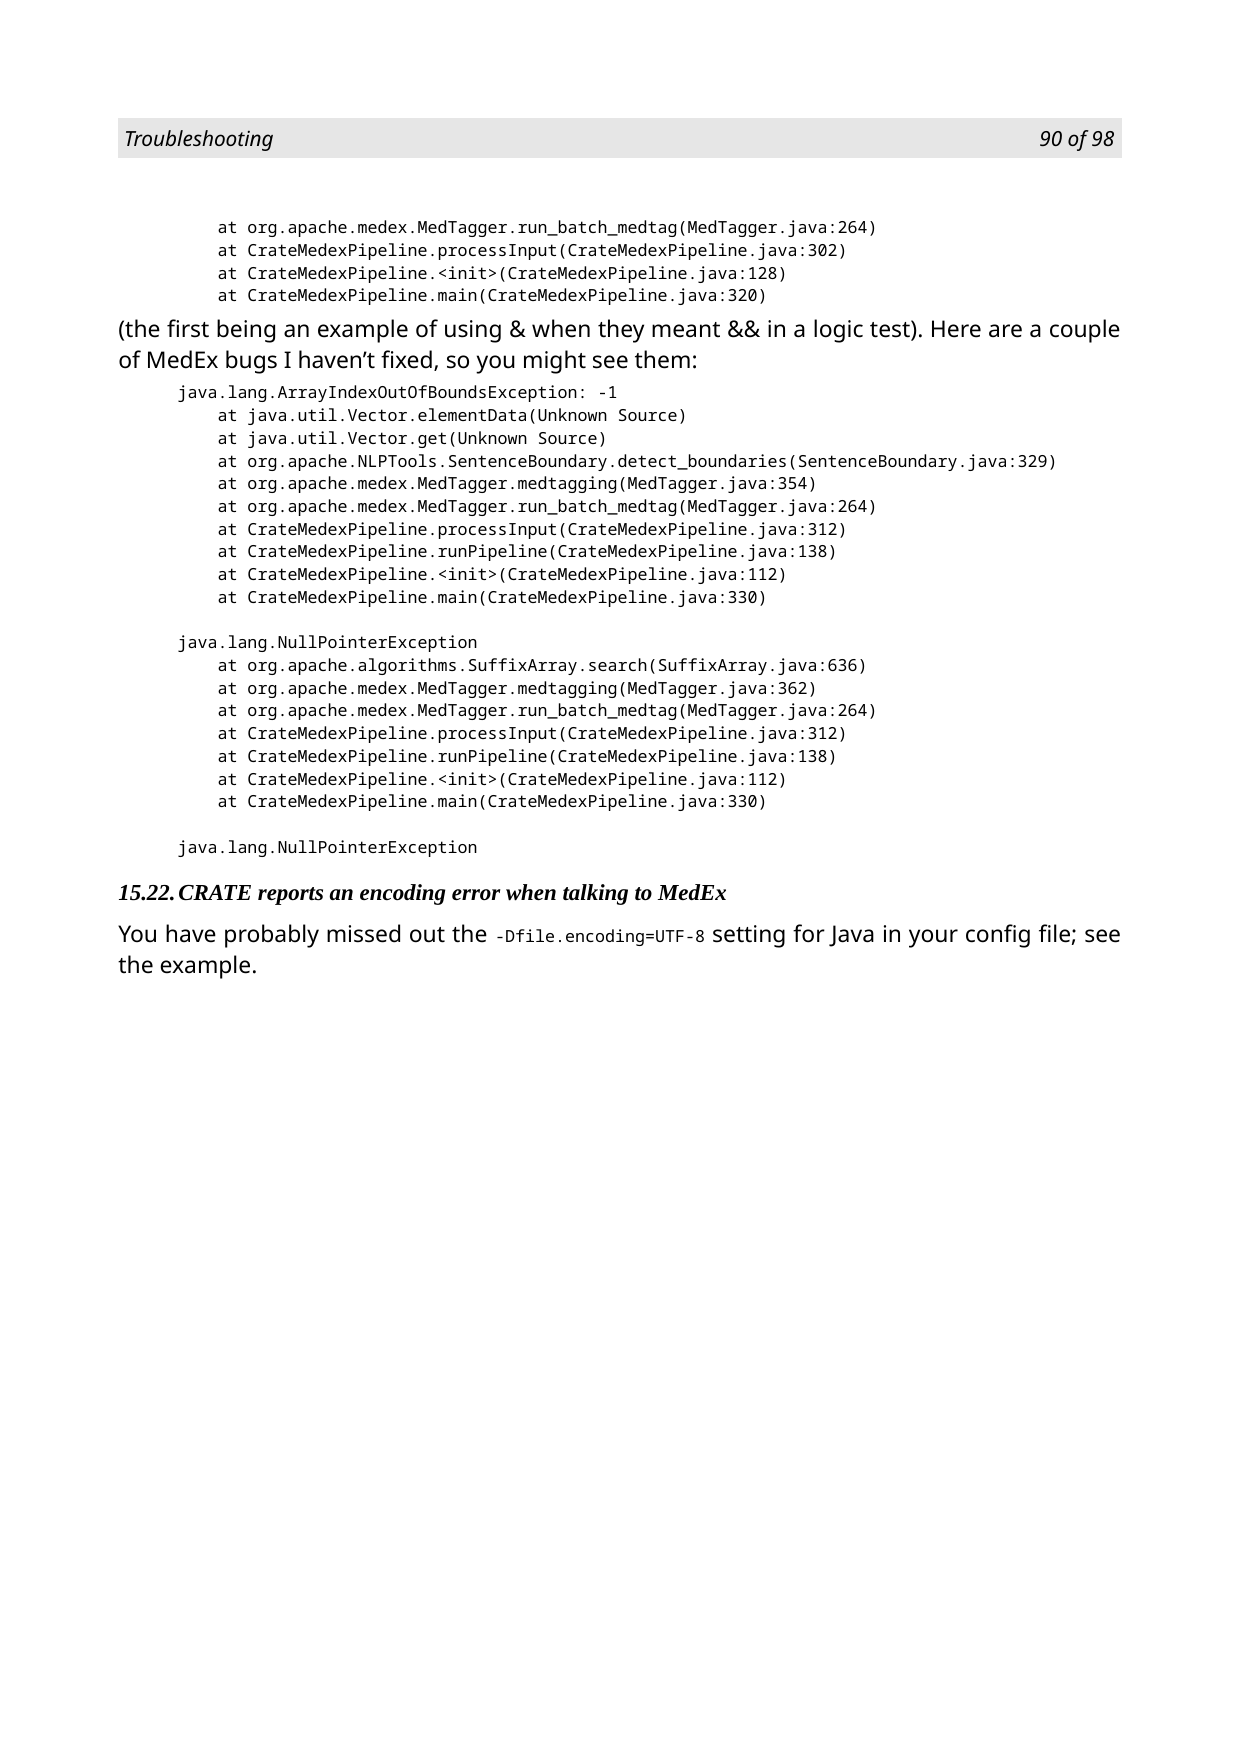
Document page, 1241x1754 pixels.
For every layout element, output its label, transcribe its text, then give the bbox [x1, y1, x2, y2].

text at org.apache.medex.MedTagger.run_batch_medtag(MedTagger.java:264) [177, 699, 1122, 722]
text at CrateMedexPipeline.main(CrateMedexPipeline.java:320) [177, 284, 1122, 307]
text at org.apache.medex.MedTagger.run_batch_medtag(MedTagger.java:264) [177, 216, 1122, 239]
text java.lang.ArrayIndexOutOfBoundsException: -1 [177, 381, 1122, 404]
text at CrateMedexPipeline.runPipeline(CrateMedexPipeline.java:138) [177, 744, 1122, 767]
text at org.apache.medex.MedTagger.run_batch_medtag(MedTagger.java:264) [177, 495, 1122, 517]
text at java.util.Vector.elementData(Unknown Source) [177, 404, 1122, 427]
text at CrateMedexPipeline.<init>(CrateMedexPipeline.java:128) [177, 261, 1122, 284]
text at CrateMedexPipeline.<init>(CrateMedexPipeline.java:112) [177, 563, 1122, 586]
text at CrateMedexPipeline.processInput(CrateMedexPipeline.java:312) [177, 722, 1122, 744]
text at java.util.Vector.get(Unknown Source) [177, 427, 1122, 449]
text at org.apache.algorithms.SuffixArray.search(SuffixArray.java:636) [177, 654, 1122, 676]
text at org.apache.medex.MedTagger.medtagging(MedTagger.java:362) [177, 676, 1122, 699]
text at CrateMedexPipeline.processInput(CrateMedexPipeline.java:312) [177, 517, 1122, 540]
text at CrateMedexPipeline.<init>(CrateMedexPipeline.java:112) [177, 767, 1122, 790]
text at CrateMedexPipeline.runPipeline(CrateMedexPipeline.java:138) [177, 540, 1122, 563]
text java.lang.NullPointerException [177, 631, 1122, 654]
text at org.apache.medex.MedTagger.medtagging(MedTagger.java:354) [177, 472, 1122, 495]
text at CrateMedexPipeline.main(CrateMedexPipeline.java:330) [177, 790, 1122, 813]
text at org.apache.NLPTools.SentenceBoundary.detect_boundaries(SentenceBoundary.java:329) [177, 449, 1122, 472]
subtitle CRATE reports an encoding error when talking to MedEx [118, 879, 1122, 905]
text at CrateMedexPipeline.processInput(CrateMedexPipeline.java:302) [177, 239, 1122, 261]
text (the first being an example of using & when they meant && in a logic test). Here are a couple of MedEx bugs I haven’t fixed, so you might see them: [118, 313, 1122, 375]
text at CrateMedexPipeline.main(CrateMedexPipeline.java:330) [177, 586, 1122, 608]
text You have probably missed out the -Dfile.encoding=UTF-8 setting for Java in your config file; see the example. [118, 918, 1122, 980]
text java.lang.NullPointerException [177, 835, 1122, 858]
